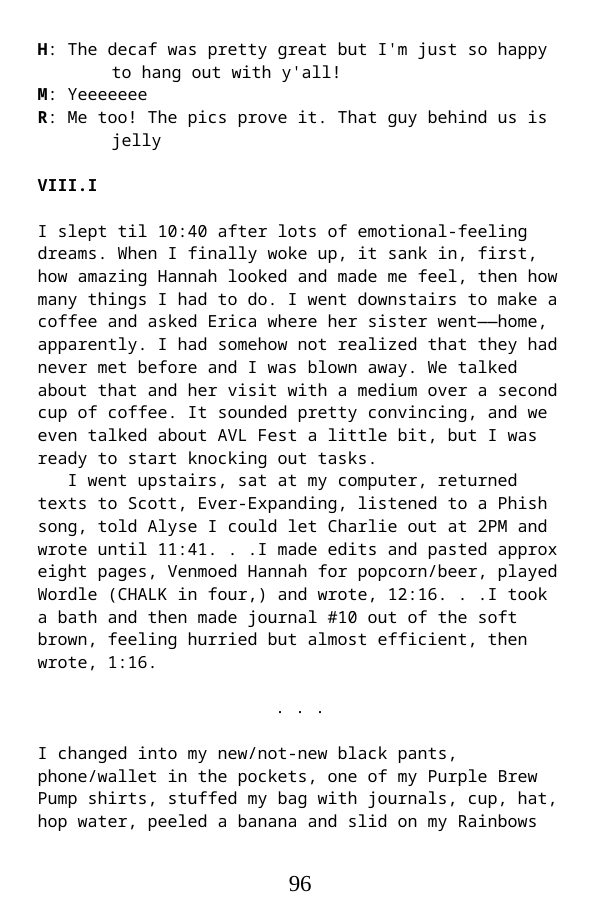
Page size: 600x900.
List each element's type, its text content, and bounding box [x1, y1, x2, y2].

text VIII.I [37, 174, 562, 196]
text I went upstairs, sat at my computer, returned texts to Scott, Ever-Expanding, listened to a Phish song, told Alyse I could let Charlie out at 2PM and wrote until 11:41. . .I made edits and pasted approx eight pages, Venmoed Hannah for popcorn/beer, played Wordle (CHALK in four,) and wrote, 12:16. . .I took a bath and then made journal #10 out of the soft brown, feeling hurried but almost efficient, then wrote, 1:16. [37, 469, 562, 673]
text I slept til 10:40 after lots of emotional-feeling dreams. When I finally woke up, it sank in, first, how amazing Hannah looked and made me feel, then how many things I had to do. I went downstairs to make a coffee and asked Erica where her sister went——home, apparently. I had somehow not realized that they had never met before and I was blown away. We talked about that and her visit with a medium over a second cup of coffee. It sounded pretty convincing, and we even talked about AVL Fest a little bit, but I was ready to start knocking out tasks. [37, 219, 562, 469]
text M: Yeeeeeee [37, 83, 562, 106]
text R: Me too! The pics prove it. That guy behind us is jelly [37, 106, 562, 151]
text I changed into my new/not-new black pants, phone/wallet in the pockets, one of my Purple Brew Pump shirts, stuffed my bag with journals, cup, hat, hop water, peeled a banana and slid on my Rainbows [37, 741, 562, 832]
text H: The decaf was pretty great but I'm just so happy to hang out with y'all! [37, 37, 562, 83]
text . . . [37, 696, 562, 719]
